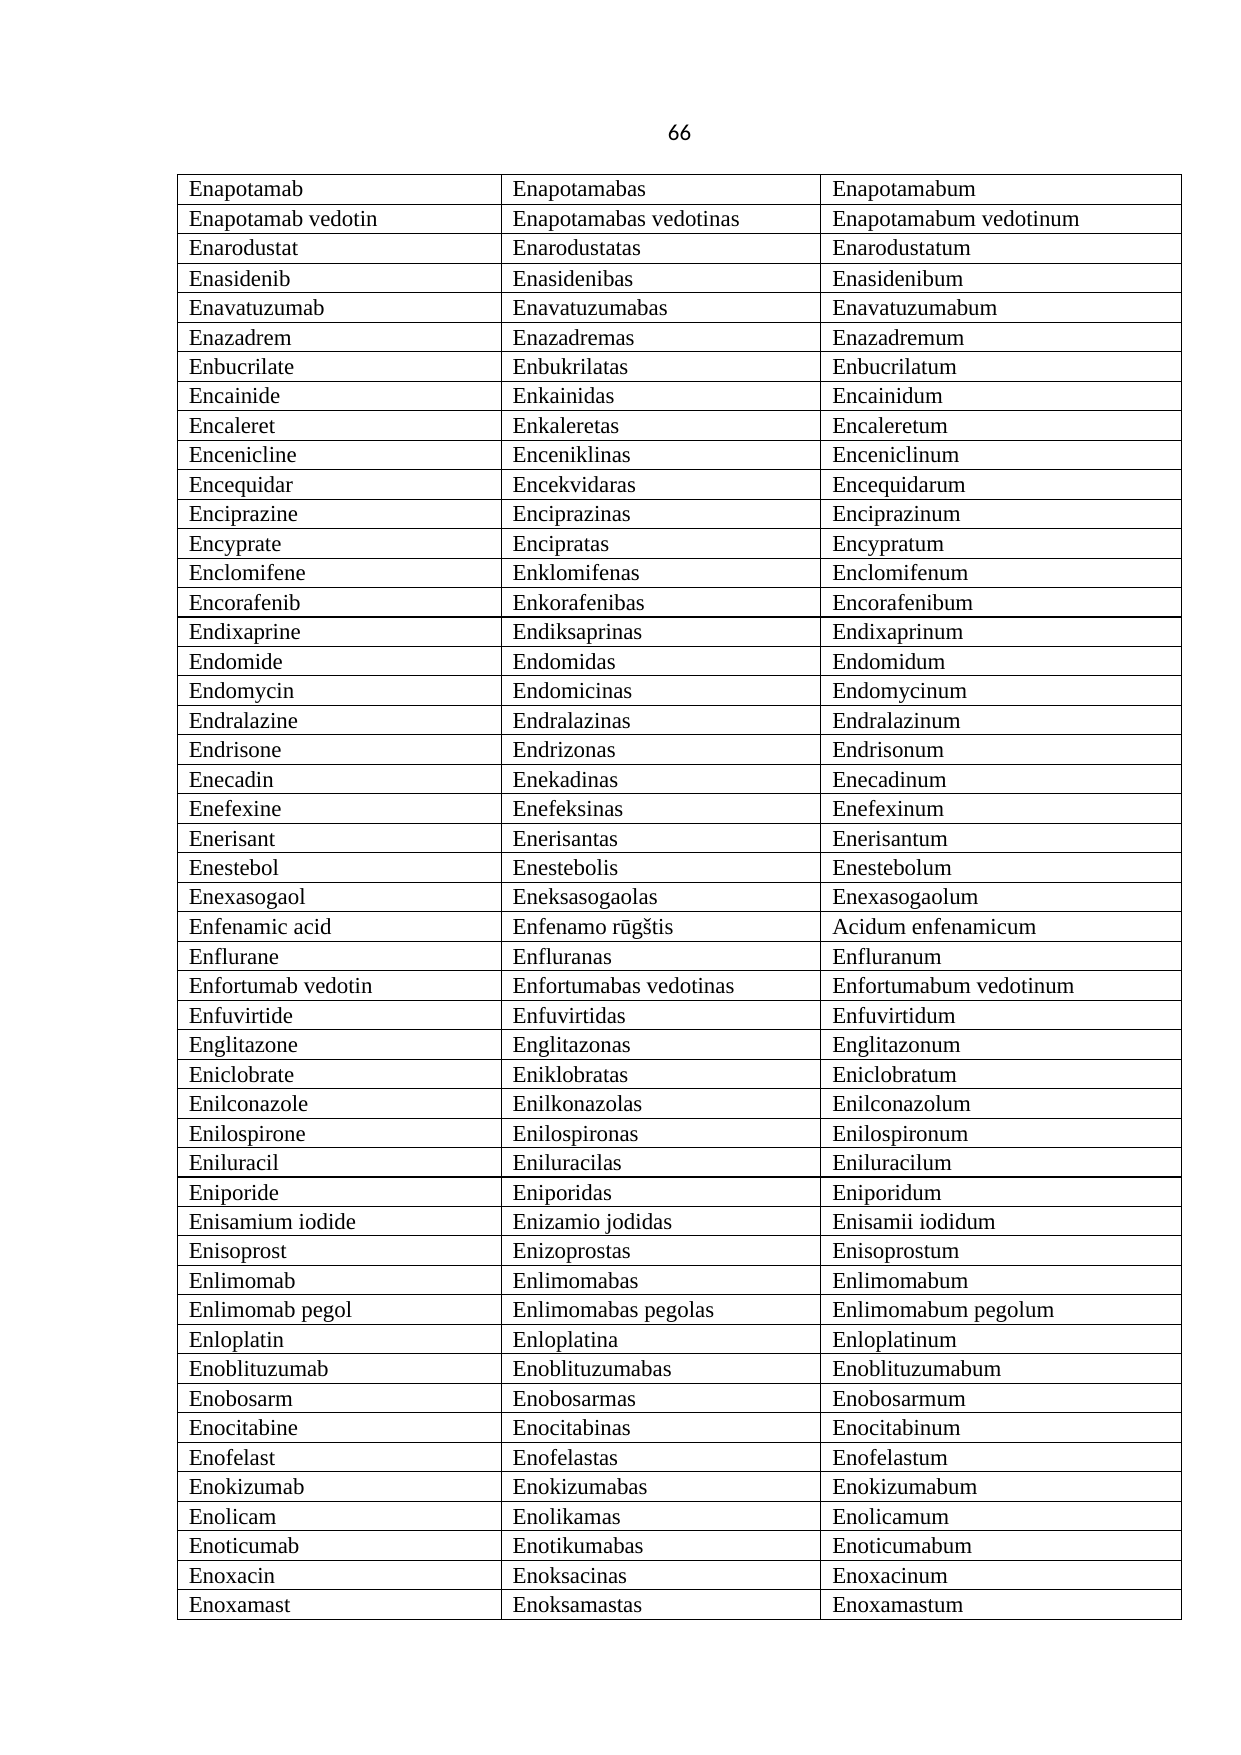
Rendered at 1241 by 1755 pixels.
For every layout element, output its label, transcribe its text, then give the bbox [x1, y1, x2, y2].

table_cell Enfuvirtide [178, 1001, 501, 1029]
table_cell Eniporidum [821, 1178, 1181, 1206]
table_cell Eniklobratas [502, 1060, 820, 1088]
table_cell Enfortumab vedotin [178, 971, 501, 999]
table_cell Enoticumab [178, 1531, 501, 1560]
table_cell Enkainidas [502, 382, 820, 410]
table_cell Enflurane [178, 942, 501, 970]
table_cell Enokizumab [178, 1472, 501, 1501]
table_cell Enfenamic acid [178, 912, 501, 941]
table_cell Enoksacinas [502, 1561, 820, 1589]
table_cell Enazadremum [821, 323, 1181, 351]
table_cell Eneksasogaolas [502, 883, 820, 911]
table_cell Endiksaprinas [502, 618, 820, 646]
table_cell Enofelastas [502, 1443, 820, 1471]
table_cell Enestebolis [502, 853, 820, 882]
table_cell Enotikumabas [502, 1531, 820, 1560]
table_cell Enerisant [178, 824, 501, 852]
table_cell Enilconazolum [821, 1089, 1181, 1117]
table_cell Enestebol [178, 853, 501, 882]
table_cell Encyprate [178, 529, 501, 557]
table_cell Endomycinum [821, 676, 1181, 705]
table_cell Enapotamab vedotin [178, 205, 501, 233]
table_cell Englitazonum [821, 1030, 1181, 1058]
table_cell Enapotamabum [821, 175, 1181, 204]
table_cell Enbukrilatas [502, 352, 820, 381]
table_cell Encaleretum [821, 411, 1181, 439]
table_cell Enloplatinum [821, 1325, 1181, 1353]
table_cell Enfuvirtidum [821, 1001, 1181, 1029]
table_cell Enexasogaol [178, 883, 501, 911]
table_cell Enocitabinas [502, 1413, 820, 1442]
table_cell Enoblituzumabas [502, 1354, 820, 1383]
table_cell Endralazinum [821, 706, 1181, 734]
table_cell Enokizumabas [502, 1472, 820, 1501]
table_cell Enfuvirtidas [502, 1001, 820, 1029]
table_cell Enizoprostas [502, 1236, 820, 1265]
table_cell Enekadinas [502, 765, 820, 793]
table_cell Enokizumabum [821, 1472, 1181, 1501]
table_cell Eniluracilas [502, 1148, 820, 1176]
table_cell Enoticumabum [821, 1531, 1181, 1560]
table_cell Encekvidaras [502, 470, 820, 498]
table_cell Enocitabinum [821, 1413, 1181, 1442]
table_cell Enilospirone [178, 1119, 501, 1147]
table_cell Enfortumabum vedotinum [821, 971, 1181, 999]
table_cell Encypratum [821, 529, 1181, 557]
table_cell Enbucrilatum [821, 352, 1181, 381]
table_cell Enavatuzumabum [821, 293, 1181, 322]
table_cell Enfluranas [502, 942, 820, 970]
table_cell Enarodustatum [821, 234, 1181, 263]
table_cell Endrisonum [821, 735, 1181, 764]
table_cell Encipratas [502, 529, 820, 557]
table_cell Enolicamum [821, 1502, 1181, 1530]
table_cell Eniporidas [502, 1178, 820, 1206]
table_cell Enolicam [178, 1502, 501, 1530]
table_cell Enasidenibas [502, 264, 820, 292]
table_cell Enoxacinum [821, 1561, 1181, 1589]
table_cell Enazadremas [502, 323, 820, 351]
table_cell Enilconazole [178, 1089, 501, 1117]
table_cell Enilkonazolas [502, 1089, 820, 1117]
table_cell Enasidenibum [821, 264, 1181, 292]
table_cell Enoksamastas [502, 1590, 820, 1619]
table_cell Enisoprost [178, 1236, 501, 1265]
table_cell Endrizonas [502, 735, 820, 764]
table_cell Enisamii iodidum [821, 1207, 1181, 1235]
table_cell Enarodustatas [502, 234, 820, 263]
table_cell Eniclobratum [821, 1060, 1181, 1088]
table_cell Acidum enfenamicum [821, 912, 1181, 941]
table_cell Endomicinas [502, 676, 820, 705]
table_cell Enarodustat [178, 234, 501, 263]
table_cell Endrisone [178, 735, 501, 764]
table_cell Enlimomabas pegolas [502, 1295, 820, 1324]
table_cell Enceniklinas [502, 441, 820, 469]
table_cell Encenicline [178, 441, 501, 469]
table_cell Enoxamastum [821, 1590, 1181, 1619]
table_cell Endralazinas [502, 706, 820, 734]
table_cell Enobosarmas [502, 1384, 820, 1412]
table_cell Enerisantum [821, 824, 1181, 852]
table_cell Enfortumabas vedotinas [502, 971, 820, 999]
table_cell Enciprazinas [502, 500, 820, 528]
table_cell Enlimomabum pegolum [821, 1295, 1181, 1324]
table_cell Enapotamabas vedotinas [502, 205, 820, 233]
table_cell Enocitabine [178, 1413, 501, 1442]
table_cell Enkorafenibas [502, 588, 820, 616]
table_cell Enilospironas [502, 1119, 820, 1147]
table_cell Enisoprostum [821, 1236, 1181, 1265]
table_cell Enlimomabum [821, 1266, 1181, 1294]
table_cell Endixaprinum [821, 618, 1181, 646]
table_cell Enceniclinum [821, 441, 1181, 469]
table_cell Enoblituzumab [178, 1354, 501, 1383]
table_cell Enobosarmum [821, 1384, 1181, 1412]
table_cell Enefexine [178, 794, 501, 823]
table_cell Enclomifene [178, 559, 501, 587]
table_cell Encaleret [178, 411, 501, 439]
table_cell Endixaprine [178, 618, 501, 646]
table_cell Enciprazinum [821, 500, 1181, 528]
table_cell Enerisantas [502, 824, 820, 852]
table_cell Enofelastum [821, 1443, 1181, 1471]
table_cell Enavatuzumabas [502, 293, 820, 322]
table_cell Endralazine [178, 706, 501, 734]
table_cell Enefexinum [821, 794, 1181, 823]
table_cell Enbucrilate [178, 352, 501, 381]
table_cell Enlimomabas [502, 1266, 820, 1294]
table_cell Enfenamo rūgštis [502, 912, 820, 941]
table_cell Encorafenib [178, 588, 501, 616]
table_cell Enkaleretas [502, 411, 820, 439]
table_cell Enefeksinas [502, 794, 820, 823]
table_cell Enestebolum [821, 853, 1181, 882]
table_cell Enapotamab [178, 175, 501, 204]
table_cell Endomidum [821, 647, 1181, 675]
table_cell Enecadin [178, 765, 501, 793]
table_cell Enecadinum [821, 765, 1181, 793]
table_cell Enazadrem [178, 323, 501, 351]
table_cell Eniluracilum [821, 1148, 1181, 1176]
table_cell Enloplatin [178, 1325, 501, 1353]
table_cell Englitazonas [502, 1030, 820, 1058]
table_cell Enizamio jodidas [502, 1207, 820, 1235]
table_cell Enapotamabas [502, 175, 820, 204]
table_cell Enexasogaolum [821, 883, 1181, 911]
table_cell Enoblituzumabum [821, 1354, 1181, 1383]
table_cell Enfluranum [821, 942, 1181, 970]
table_cell Encequidarum [821, 470, 1181, 498]
table_cell Endomycin [178, 676, 501, 705]
table_cell Enloplatina [502, 1325, 820, 1353]
table_cell Eniluracil [178, 1148, 501, 1176]
table_cell Encainide [178, 382, 501, 410]
table_cell Enclomifenum [821, 559, 1181, 587]
table_cell Enolikamas [502, 1502, 820, 1530]
table_cell Enlimomab pegol [178, 1295, 501, 1324]
table_cell Encequidar [178, 470, 501, 498]
table_cell Enavatuzumab [178, 293, 501, 322]
table_cell Endomide [178, 647, 501, 675]
table_cell Encainidum [821, 382, 1181, 410]
table_cell Enilospironum [821, 1119, 1181, 1147]
table_cell Englitazone [178, 1030, 501, 1058]
table_cell Eniclobrate [178, 1060, 501, 1088]
table_cell Eniporide [178, 1178, 501, 1206]
table_cell Enisamium iodide [178, 1207, 501, 1235]
table_cell Encorafenibum [821, 588, 1181, 616]
table_cell Enasidenib [178, 264, 501, 292]
table_cell Enklomifenas [502, 559, 820, 587]
table_cell Enoxacin [178, 1561, 501, 1589]
table_cell Enobosarm [178, 1384, 501, 1412]
table_cell Enciprazine [178, 500, 501, 528]
table_cell Enoxamast [178, 1590, 501, 1619]
table_cell Enlimomab [178, 1266, 501, 1294]
table_cell Enofelast [178, 1443, 501, 1471]
table_cell Enapotamabum vedotinum [821, 205, 1181, 233]
table_cell Endomidas [502, 647, 820, 675]
